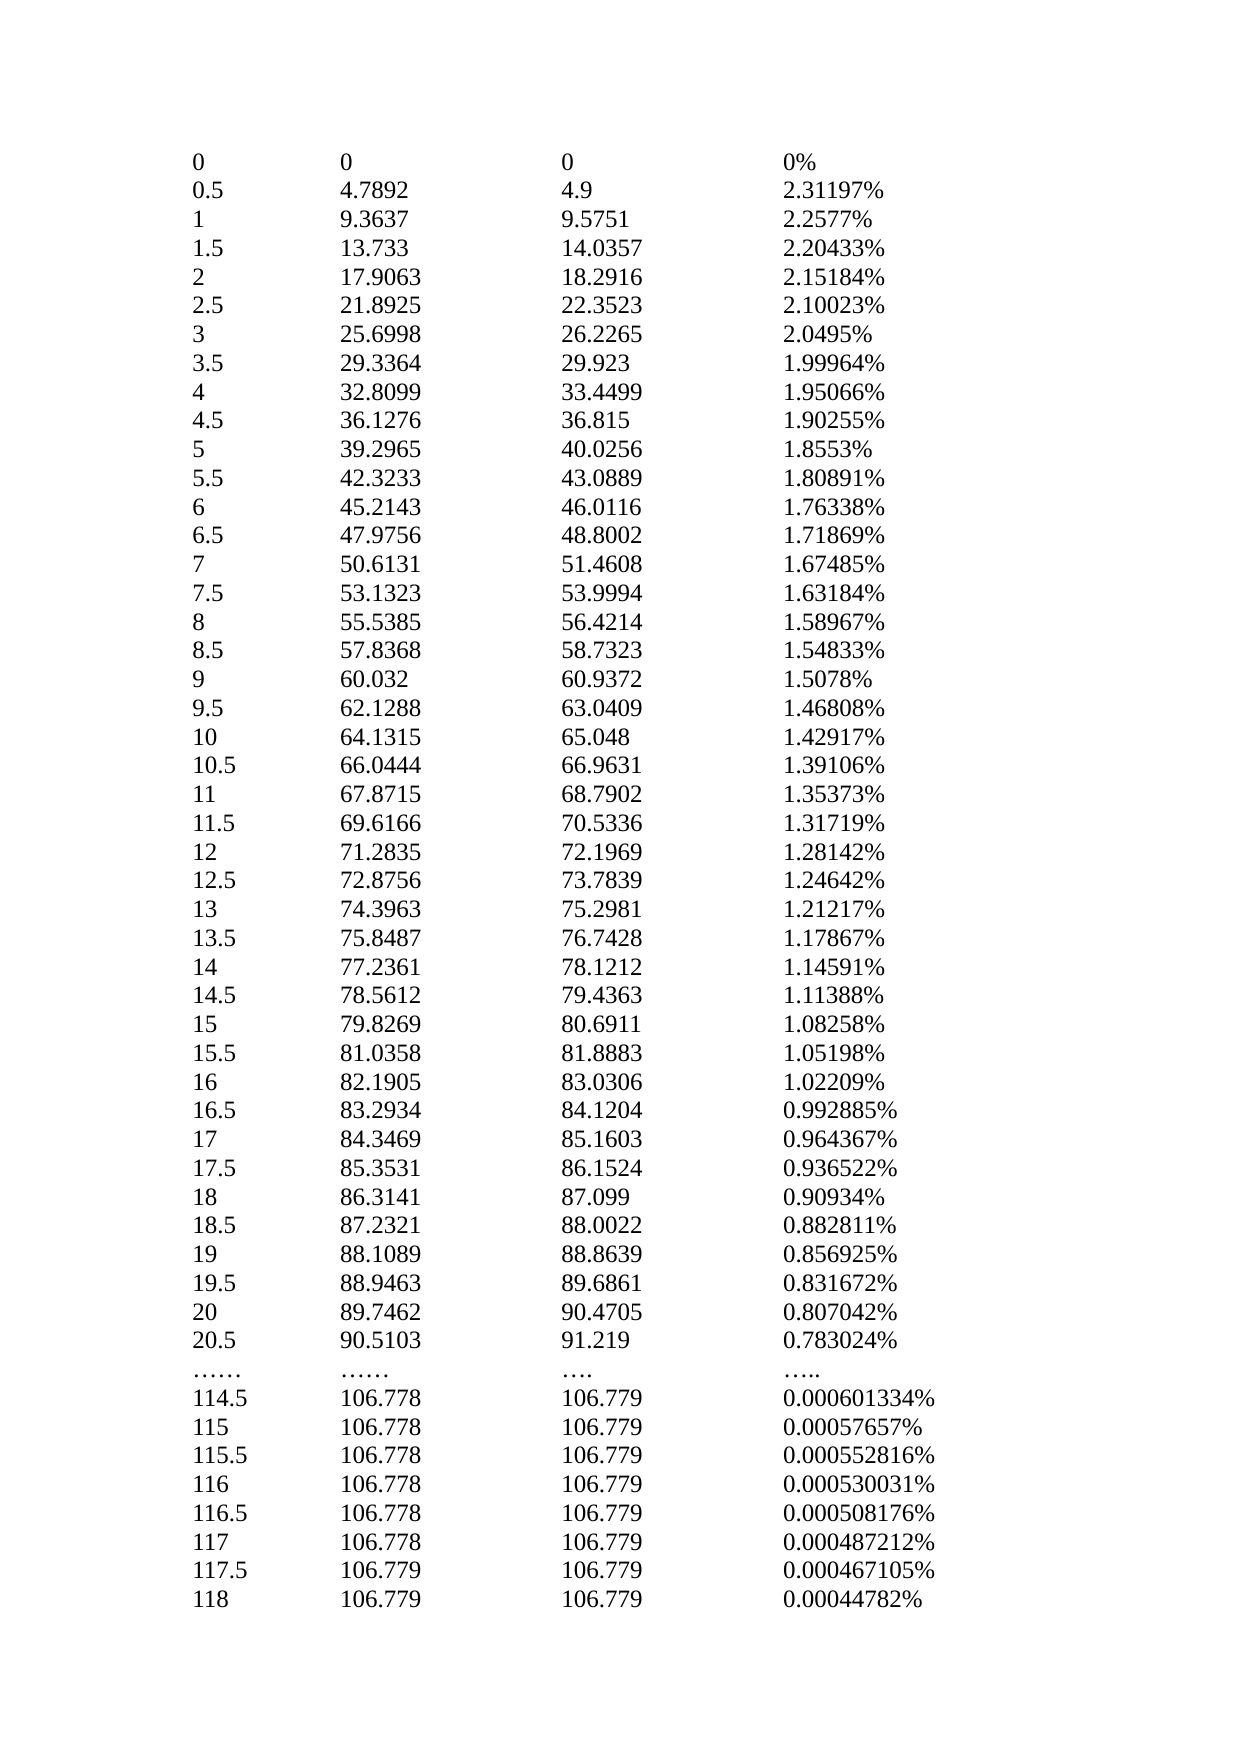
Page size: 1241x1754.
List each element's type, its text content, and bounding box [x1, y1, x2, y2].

text 15.5 81.0358 81.8883 1.05198% [118, 1038, 1122, 1067]
text 116.5 106.778 106.779 0.000508176% [118, 1498, 1122, 1527]
text 16.5 83.2934 84.1204 0.992885% [118, 1096, 1122, 1124]
text 11.5 69.6166 70.5336 1.31719% [118, 808, 1122, 837]
text 18.5 87.2321 88.0022 0.882811% [118, 1211, 1122, 1239]
text 6.5 47.9756 48.8002 1.71869% [118, 521, 1122, 549]
text 19.5 88.9463 89.6861 0.831672% [118, 1268, 1122, 1297]
text 6 45.2143 46.0116 1.76338% [118, 492, 1122, 521]
text 115.5 106.778 106.779 0.000552816% [118, 1441, 1122, 1469]
text 14 77.2361 78.1212 1.14591% [118, 952, 1122, 981]
text 0 0 0 0% [118, 147, 1122, 176]
text 114.5 106.778 106.779 0.000601334% [118, 1383, 1122, 1412]
text 17 84.3469 85.1603 0.964367% [118, 1124, 1122, 1153]
text 2.5 21.8925 22.3523 2.10023% [118, 291, 1122, 319]
text 11 67.8715 68.7902 1.35373% [118, 779, 1122, 808]
text 7.5 53.1323 53.9994 1.63184% [118, 578, 1122, 607]
text 17.5 85.3531 86.1524 0.936522% [118, 1153, 1122, 1182]
text 19 88.1089 88.8639 0.856925% [118, 1239, 1122, 1268]
text 14.5 78.5612 79.4363 1.11388% [118, 981, 1122, 1009]
text 10 64.1315 65.048 1.42917% [118, 722, 1122, 751]
text 117 106.778 106.779 0.000487212% [118, 1527, 1122, 1556]
text 5.5 42.3233 43.0889 1.80891% [118, 463, 1122, 492]
text 20 89.7462 90.4705 0.807042% [118, 1297, 1122, 1326]
text 13.5 75.8487 76.7428 1.17867% [118, 923, 1122, 952]
text 20.5 90.5103 91.219 0.783024% [118, 1326, 1122, 1354]
text 0.5 4.7892 4.9 2.31197% [118, 176, 1122, 204]
text 8.5 57.8368 58.7323 1.54833% [118, 636, 1122, 664]
text 1 9.3637 9.5751 2.2577% [118, 204, 1122, 233]
text 8 55.5385 56.4214 1.58967% [118, 607, 1122, 636]
text 9 60.032 60.9372 1.5078% [118, 664, 1122, 693]
text 2 17.9063 18.2916 2.15184% [118, 262, 1122, 291]
text 118 106.779 106.779 0.00044782% [118, 1584, 1122, 1613]
text 15 79.8269 80.6911 1.08258% [118, 1009, 1122, 1038]
text 9.5 62.1288 63.0409 1.46808% [118, 693, 1122, 722]
text 3.5 29.3364 29.923 1.99964% [118, 348, 1122, 377]
text 117.5 106.779 106.779 0.000467105% [118, 1556, 1122, 1584]
text 12 71.2835 72.1969 1.28142% [118, 837, 1122, 866]
text 5 39.2965 40.0256 1.8553% [118, 434, 1122, 463]
text 3 25.6998 26.2265 2.0495% [118, 319, 1122, 348]
text 1.5 13.733 14.0357 2.20433% [118, 233, 1122, 262]
text …… …… …. ….. [118, 1354, 1122, 1383]
text 115 106.778 106.779 0.00057657% [118, 1412, 1122, 1441]
text 7 50.6131 51.4608 1.67485% [118, 549, 1122, 578]
text 18 86.3141 87.099 0.90934% [118, 1182, 1122, 1211]
text 16 82.1905 83.0306 1.02209% [118, 1067, 1122, 1096]
text 13 74.3963 75.2981 1.21217% [118, 894, 1122, 923]
text 4.5 36.1276 36.815 1.90255% [118, 406, 1122, 434]
text 12.5 72.8756 73.7839 1.24642% [118, 866, 1122, 894]
text 4 32.8099 33.4499 1.95066% [118, 377, 1122, 406]
text 10.5 66.0444 66.9631 1.39106% [118, 751, 1122, 779]
text 116 106.778 106.779 0.000530031% [118, 1469, 1122, 1498]
